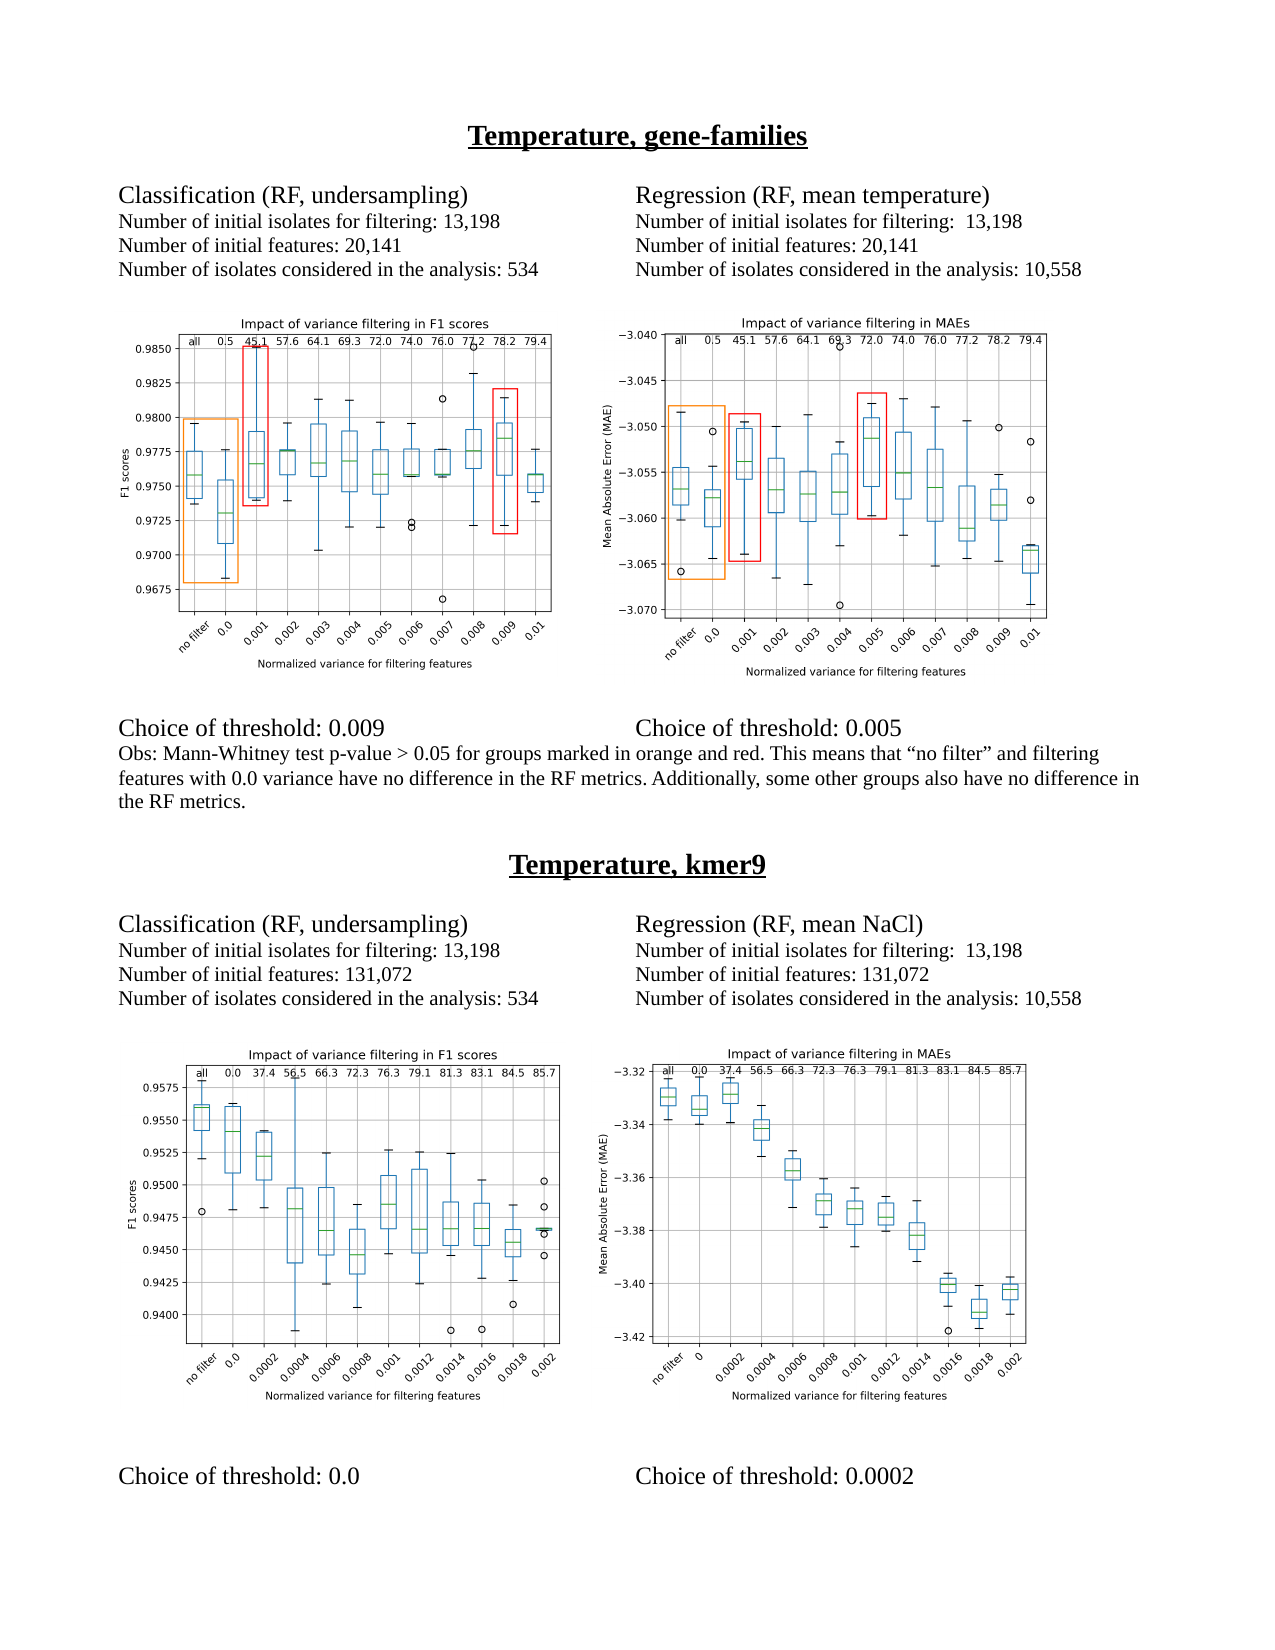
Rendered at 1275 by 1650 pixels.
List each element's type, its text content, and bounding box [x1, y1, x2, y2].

text Number of initial isolates for filtering: 13,198 Number of initial isolates for filtering: 13,198 [118, 938, 1157, 962]
picture [591, 1042, 1033, 1409]
text Classification (RF, undersampling) Regression (RF, mean temperature) [118, 180, 1157, 209]
picture [595, 310, 1054, 685]
picture [113, 311, 558, 677]
text Obs: Mann-Whitney test p-value > 0.05 for groups marked in orange and red. This means that “no filter” and filtering features with 0.0 variance have no difference in the RF metrics. Additionally, some other groups also have no difference in the RF metrics. [118, 741, 1157, 813]
text Number of isolates considered in the analysis: 534 Number of isolates considered in the analysis: 10,558 [118, 986, 1157, 1010]
picture [120, 1042, 567, 1409]
text Choice of threshold: 0.009 Choice of threshold: 0.005 [118, 713, 1157, 741]
text Temperature, gene-families [118, 118, 1157, 152]
text Choice of threshold: 0.0 Choice of threshold: 0.0002 [118, 1461, 1157, 1490]
text Number of initial features: 20,141 Number of initial features: 20,141 [118, 233, 1157, 257]
text Temperature, kmer9 [118, 847, 1157, 881]
text Number of initial features: 131,072 Number of initial features: 131,072 [118, 962, 1157, 986]
text Number of initial isolates for filtering: 13,198 Number of initial isolates for filtering: 13,198 [118, 209, 1157, 233]
text Classification (RF, undersampling) Regression (RF, mean NaCl) [118, 909, 1157, 938]
text Number of isolates considered in the analysis: 534 Number of isolates considered in the analysis: 10,558 [118, 257, 1157, 281]
